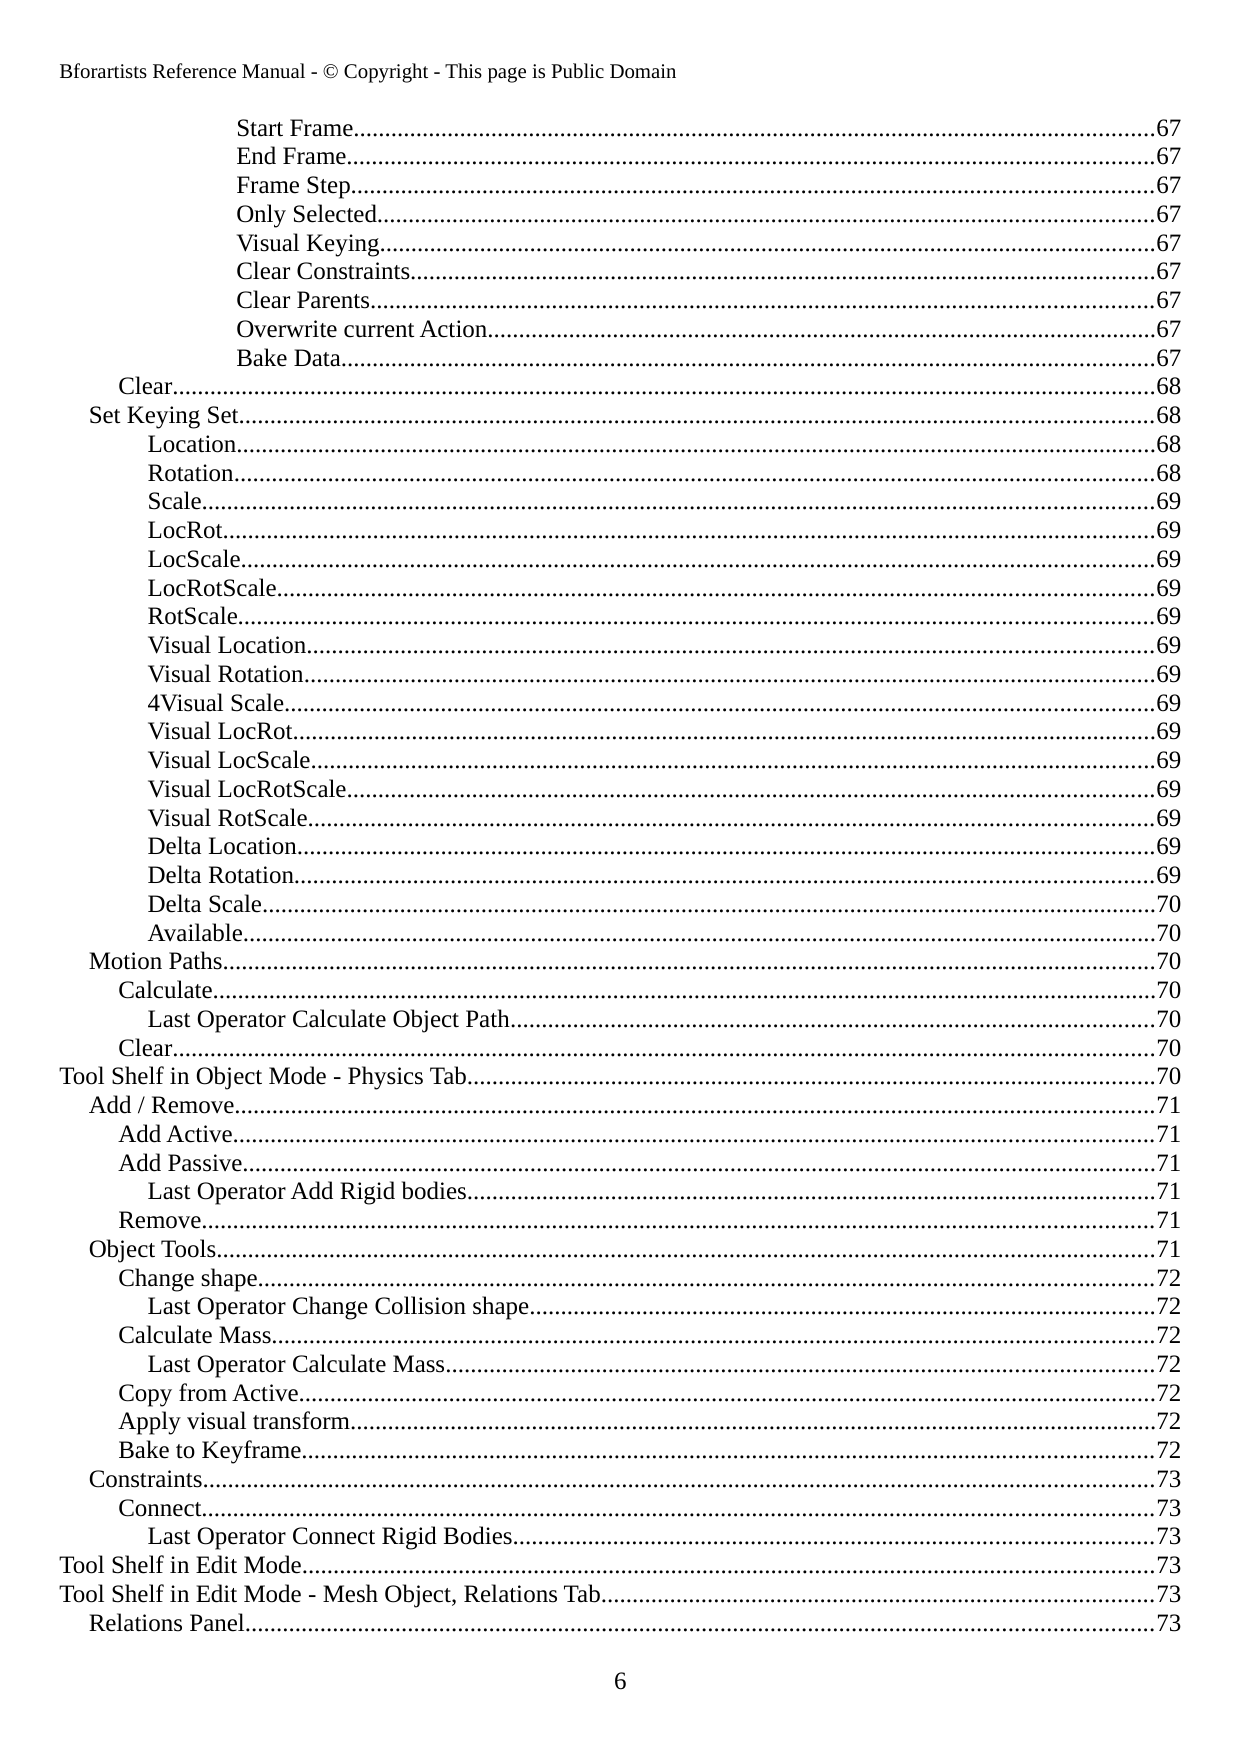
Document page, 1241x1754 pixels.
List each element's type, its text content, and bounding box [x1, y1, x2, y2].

text Visual Location 69 [147, 630, 1181, 659]
text Clear 68 [118, 371, 1181, 400]
text Tool Shelf in Object Mode - Physics Tab 70 [59, 1061, 1181, 1090]
text Set Keying Set 68 [88, 400, 1181, 429]
text Clear Constraints 67 [236, 256, 1181, 285]
text LocScale 69 [147, 544, 1181, 573]
text Rotation 68 [147, 458, 1181, 486]
text Delta Rotation 69 [147, 860, 1181, 889]
text Bake Data 67 [236, 343, 1181, 371]
text Clear Parents 67 [236, 285, 1181, 314]
text Change shape 72 [118, 1263, 1181, 1291]
text Visual Rotation 69 [147, 659, 1181, 688]
text Available 70 [147, 918, 1181, 946]
text End Frame 67 [236, 141, 1181, 170]
text Tool Shelf in Edit Mode 73 [59, 1550, 1181, 1579]
text Last Operator Connect Rigid Bodies 73 [147, 1521, 1181, 1550]
text Last Operator Add Rigid bodies 71 [147, 1176, 1181, 1205]
text Overwrite current Action 67 [236, 314, 1181, 343]
text Delta Scale 70 [147, 889, 1181, 918]
text Add Active 71 [118, 1119, 1181, 1148]
text 4Visual Scale 69 [147, 688, 1181, 716]
text Visual LocRot 69 [147, 716, 1181, 745]
text Add Passive 71 [118, 1148, 1181, 1176]
text RotScale 69 [147, 601, 1181, 630]
text Copy from Active 72 [118, 1378, 1181, 1406]
text LocRotScale 69 [147, 573, 1181, 601]
text Visual LocRotScale 69 [147, 774, 1181, 803]
text Constraints 73 [88, 1464, 1181, 1493]
text Last Operator Change Collision shape 72 [147, 1291, 1181, 1320]
text Object Tools 71 [88, 1234, 1181, 1263]
text Frame Step 67 [236, 170, 1181, 199]
text Last Operator Calculate Mass 72 [147, 1349, 1181, 1378]
text Add / Remove 71 [88, 1090, 1181, 1119]
text Visual LocScale 69 [147, 745, 1181, 774]
text Motion Paths 70 [88, 946, 1181, 975]
text Connect 73 [118, 1493, 1181, 1521]
text Last Operator Calculate Object Path 70 [147, 1004, 1181, 1033]
text Clear 70 [118, 1033, 1181, 1061]
text Relations Panel 73 [88, 1608, 1181, 1636]
text Visual RotScale 69 [147, 803, 1181, 831]
text Tool Shelf in Edit Mode - Mesh Object, Relations Tab 73 [59, 1579, 1181, 1608]
text Bake to Keyframe 72 [118, 1435, 1181, 1464]
text Calculate 70 [118, 975, 1181, 1004]
text Delta Location 69 [147, 831, 1181, 860]
text Calculate Mass 72 [118, 1320, 1181, 1349]
text Apply visual transform 72 [118, 1406, 1181, 1435]
text Location 68 [147, 429, 1181, 458]
text LocRot 69 [147, 515, 1181, 544]
text Remove 71 [118, 1205, 1181, 1234]
text Visual Keying 67 [236, 228, 1181, 256]
text Only Selected 67 [236, 199, 1181, 228]
text Scale 69 [147, 486, 1181, 515]
text Start Frame 67 [236, 113, 1181, 141]
